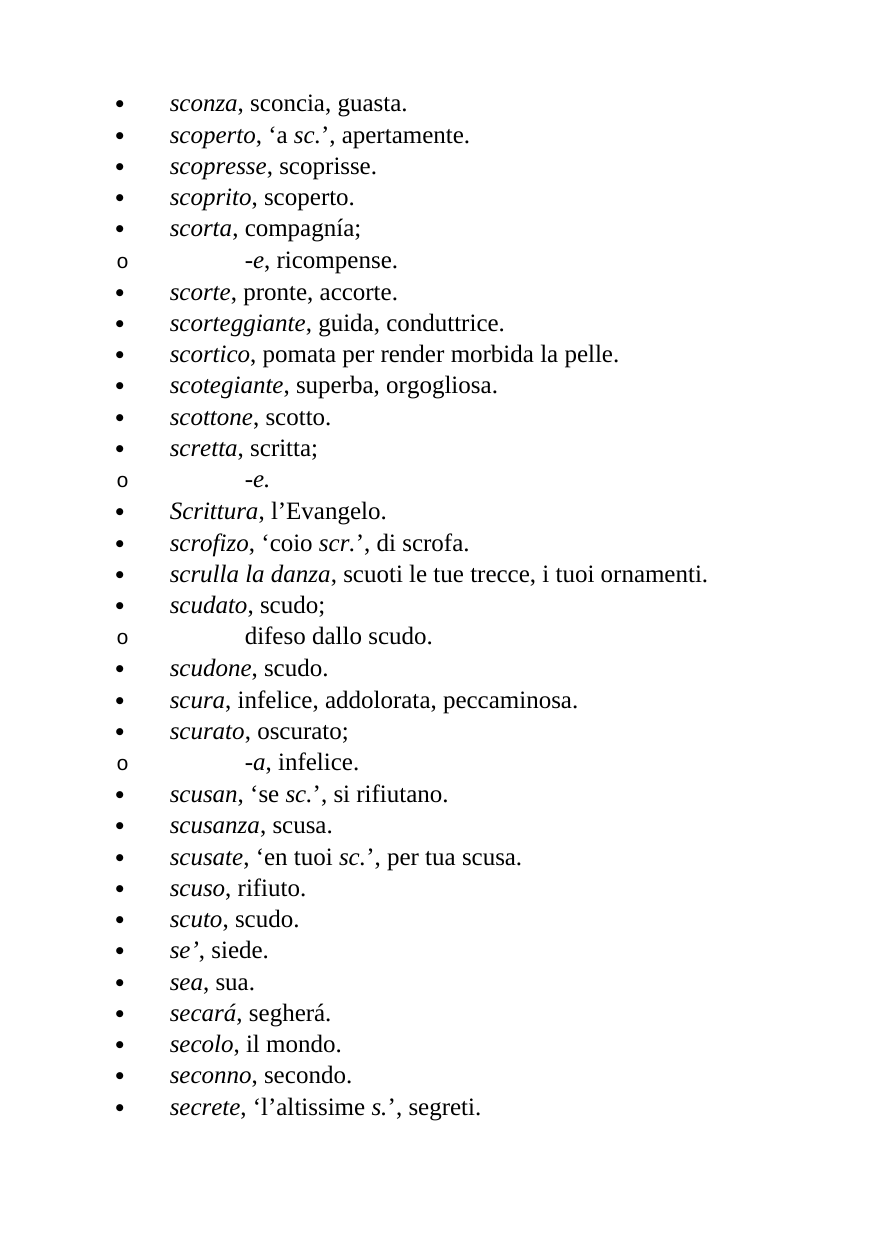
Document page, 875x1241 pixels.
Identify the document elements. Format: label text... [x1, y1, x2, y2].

list scurato, oscurato; [116, 716, 721, 745]
list scortico, pomata per render morbida la pelle. [116, 339, 721, 368]
list scrulla la danza, scuoti le tue trecce, i tuoi ornamenti. [116, 559, 721, 588]
list scretta, scritta; [116, 433, 721, 462]
list scorte, pronte, accorte. [116, 277, 721, 306]
list scotegiante, superba, orgogliosa. [116, 371, 721, 399]
list scoprito, scoperto. [116, 182, 721, 211]
list -e. [116, 464, 721, 494]
list se’, siede. [116, 936, 721, 964]
list secolo, il mondo. [116, 1029, 721, 1058]
list scura, infelice, addolorata, peccaminosa. [116, 685, 721, 713]
list sea, sua. [116, 967, 721, 996]
list scoperto, ‘a sc.’, apertamente. [116, 120, 721, 148]
list scusate, ‘en tuoi sc.’, per tua scusa. [116, 842, 721, 871]
list secará, segherá. [116, 998, 721, 1027]
list scudone, scudo. [116, 653, 721, 682]
list scrofizo, ‘coio scr.’, di scrofa. [116, 528, 721, 556]
list scottone, scotto. [116, 402, 721, 431]
list scudato, scudo; [116, 590, 721, 619]
list scusan, ‘se sc.’, si rifiutano. [116, 779, 721, 808]
list scuso, rifiuto. [116, 873, 721, 902]
list difeso dallo scudo. [116, 621, 721, 651]
list -e, ricompense. [116, 245, 721, 274]
list -a, infelice. [116, 747, 721, 777]
list scorteggiante, guida, conduttrice. [116, 308, 721, 337]
list scorta, compagnía; [116, 213, 721, 242]
list scusanza, scusa. [116, 811, 721, 839]
list Scrittura, l’Evangelo. [116, 496, 721, 525]
list scuto, scudo. [116, 904, 721, 933]
list secrete, ‘l’altissime s.’, segreti. [116, 1092, 721, 1121]
list sconza, sconcia, guasta. [116, 88, 721, 117]
list scopresse, scoprisse. [116, 151, 721, 180]
list seconno, secondo. [116, 1061, 721, 1089]
